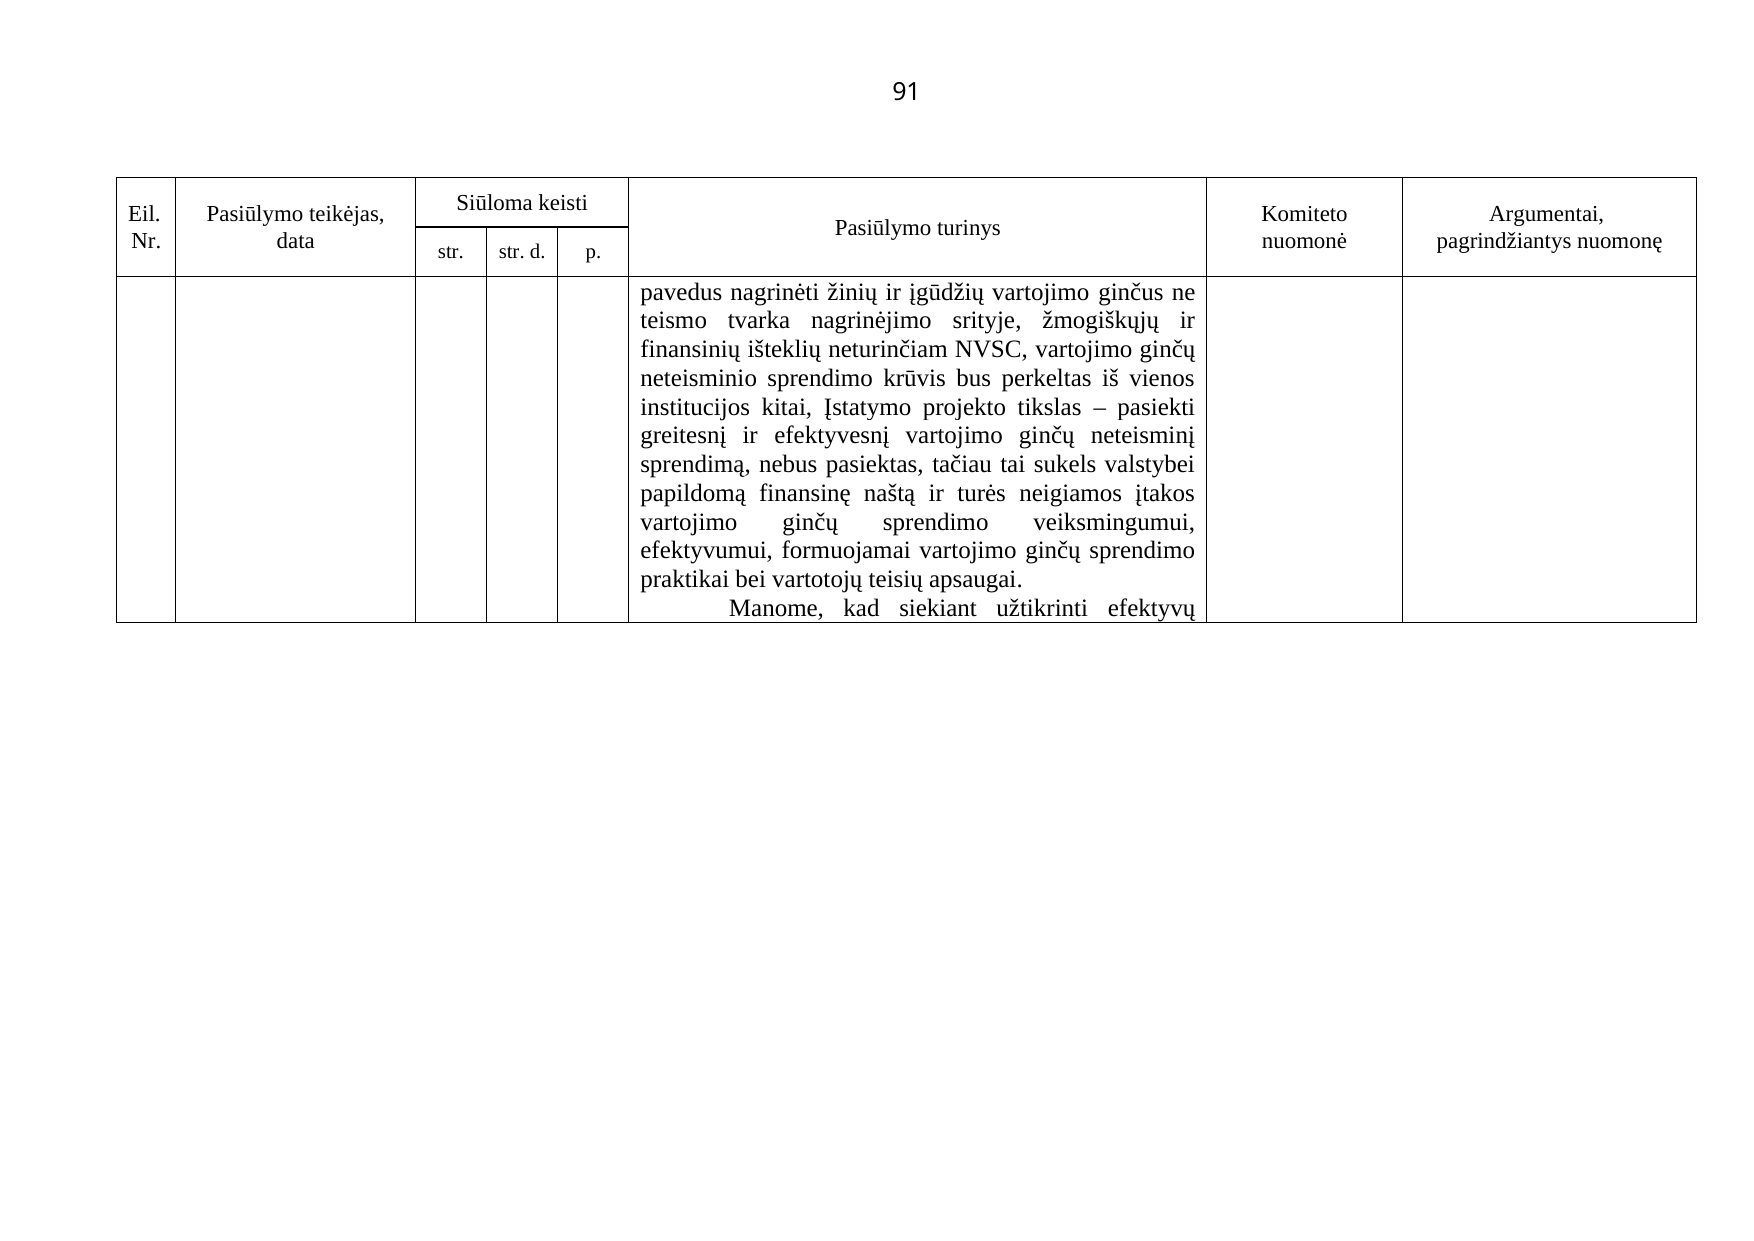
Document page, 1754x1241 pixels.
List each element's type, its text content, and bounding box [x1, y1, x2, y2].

table_cell [117, 277, 175, 622]
table_header Siūloma keisti [416, 178, 628, 226]
table_cell [1207, 277, 1402, 622]
table_cell [176, 277, 415, 622]
table_cell [416, 277, 486, 622]
table_header Pasiūlymo turinys [629, 178, 1206, 276]
table_cell [487, 277, 557, 622]
table_cell p. [558, 228, 628, 276]
table_cell [1403, 277, 1696, 622]
table_cell pavedus nagrinėti žinių ir įgūdžių vartojimo ginčus ne teismo tvarka nagrinėjimo srityje, žmogiškųjų ir finansinių išteklių neturinčiam NVSC, vartojimo ginčų neteisminio sprendimo krūvis bus perkeltas iš vienos institucijos kitai, Įstatymo projekto tikslas – pasiekti greitesnį ir efektyvesnį vartojimo ginčų neteisminį sprendimą, nebus pasiektas, tačiau tai sukels valstybei papildomą finansinę naštą ir turės neigiamos įtakos vartojimo ginčų sprendimo veiksmingumui, efektyvumui, formuojamai vartojimo ginčų sprendimo praktikai bei vartotojų teisių apsaugai. Manome, kad siekiant užtikrinti efektyvų [629, 277, 1206, 622]
table_header Pasiūlymo teikėjas, data [176, 178, 415, 276]
table_header Eil. Nr. [117, 178, 175, 276]
table_header Komiteto nuomonė [1207, 178, 1402, 276]
table_cell str. d. [487, 228, 557, 276]
table_header Argumentai, pagrindžiantys nuomonę [1403, 178, 1696, 276]
table_cell [558, 277, 628, 622]
table_cell str. [416, 228, 486, 276]
